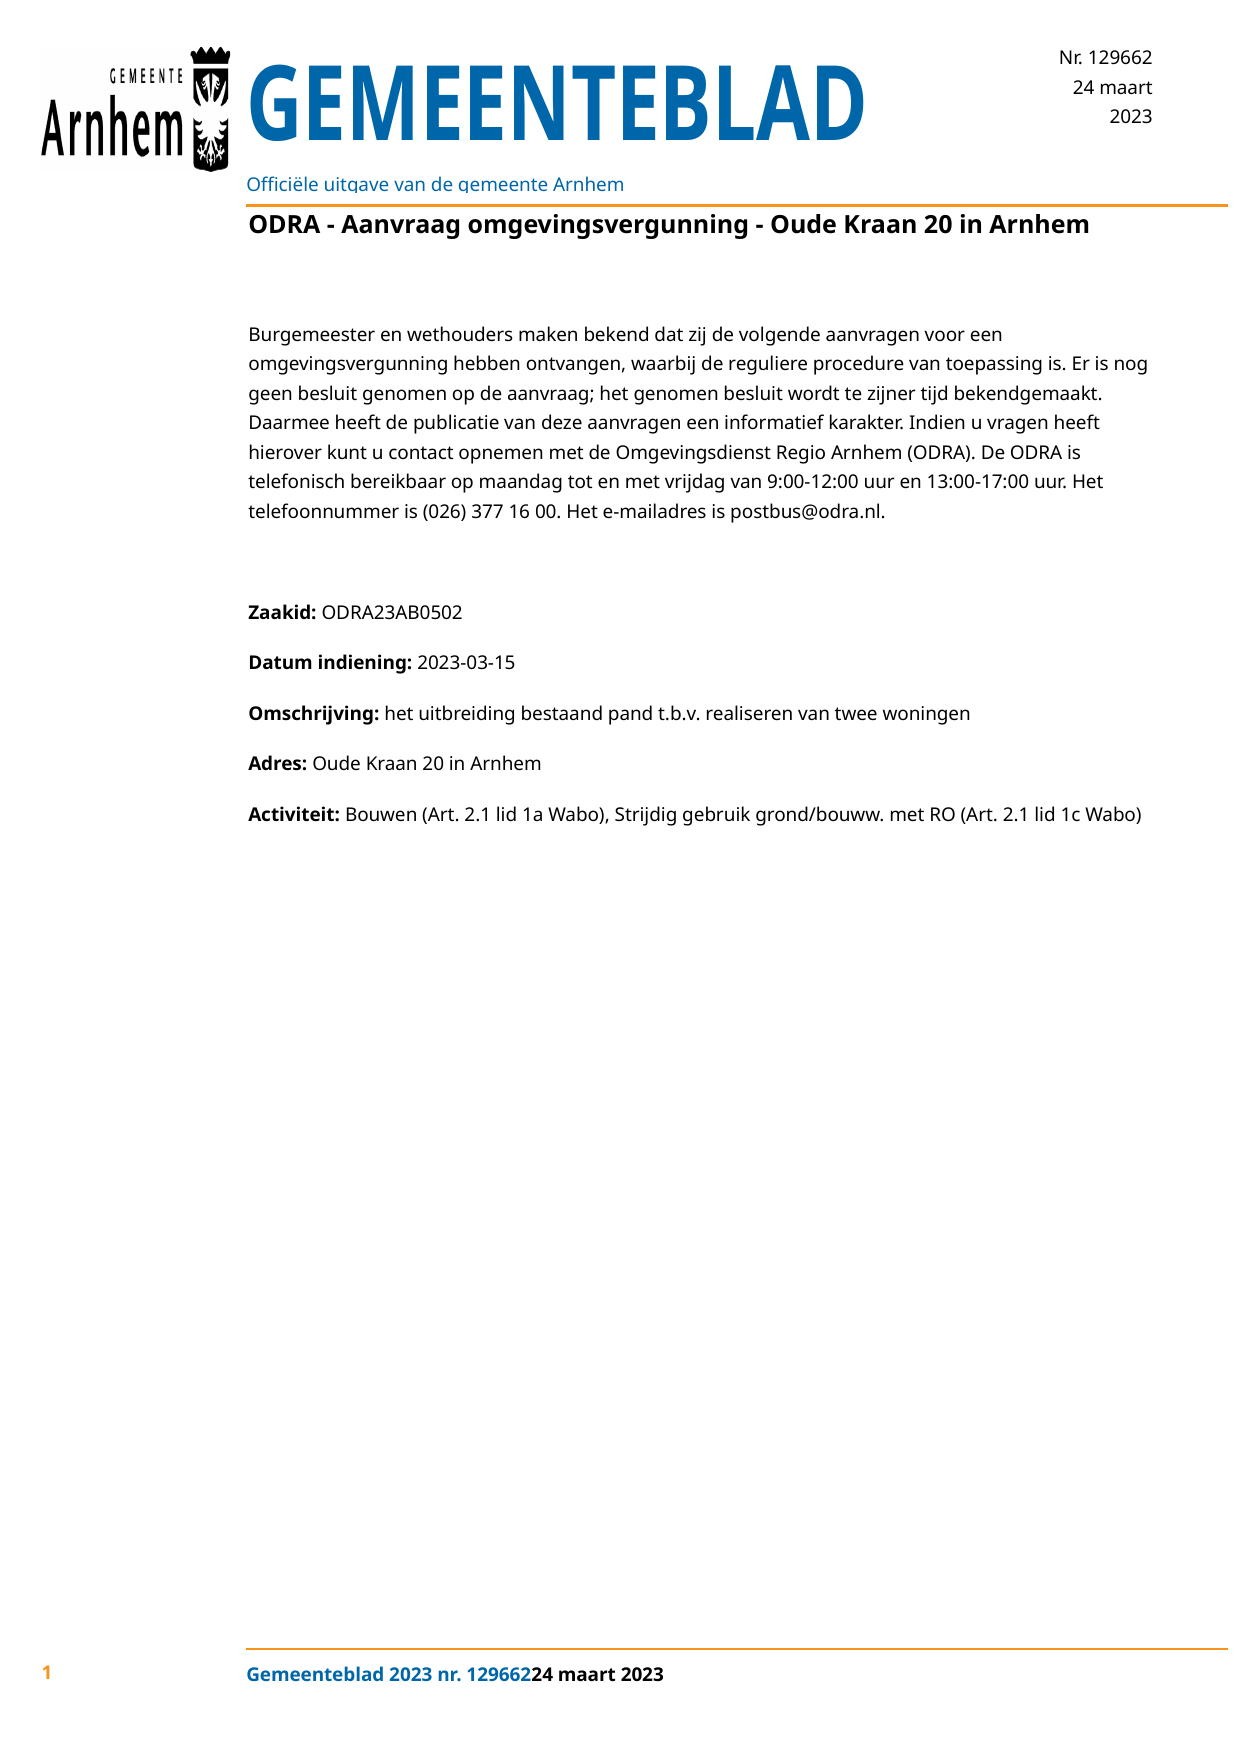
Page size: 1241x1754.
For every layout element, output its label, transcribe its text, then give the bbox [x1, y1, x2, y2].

text Zaakid: ODRA23AB0502 [248, 599, 1152, 625]
text Burgemeester en wethouders maken bekend dat zij de volgende aanvragen voor een omgevingsvergunning hebben ontvangen, waarbij de reguliere procedure van toepassing is. Er is nog geen besluit genomen op de aanvraag; het genomen besluit wordt te zijner tijd bekendgemaakt. Daarmee heeft de publicatie van deze aanvragen een informatief karakter. Indien u vragen heeft hierover kunt u contact opnemen met de Omgevingsdienst Regio Arnhem (ODRA). De ODRA is telefonisch bereikbaar op maandag tot en met vrijdag van 9:00-12:00 uur en 13:00-17:00 uur. Het telefoonnummer is (026) 377 16 00. Het e-mailadres is postbus@odra.nl. [248, 321, 1152, 524]
text ODRA - Aanvraag omgevingsvergunning - Oude Kraan 20 in Arnhem [248, 207, 1152, 241]
text Adres: Oude Kraan 20 in Arnhem [248, 750, 1152, 776]
text Datum indiening: 2023-03-15 [248, 649, 1152, 675]
text Activiteit: Bouwen (Art. 2.1 lid 1a Wabo), Strijdig gebruik grond/bouww. met RO (Art. 2.1 lid 1c Wabo) [248, 801, 1152, 826]
text Omschrijving: het uitbreiding bestaand pand t.b.v. realiseren van twee woningen [248, 700, 1152, 726]
picture [41, 47, 231, 172]
